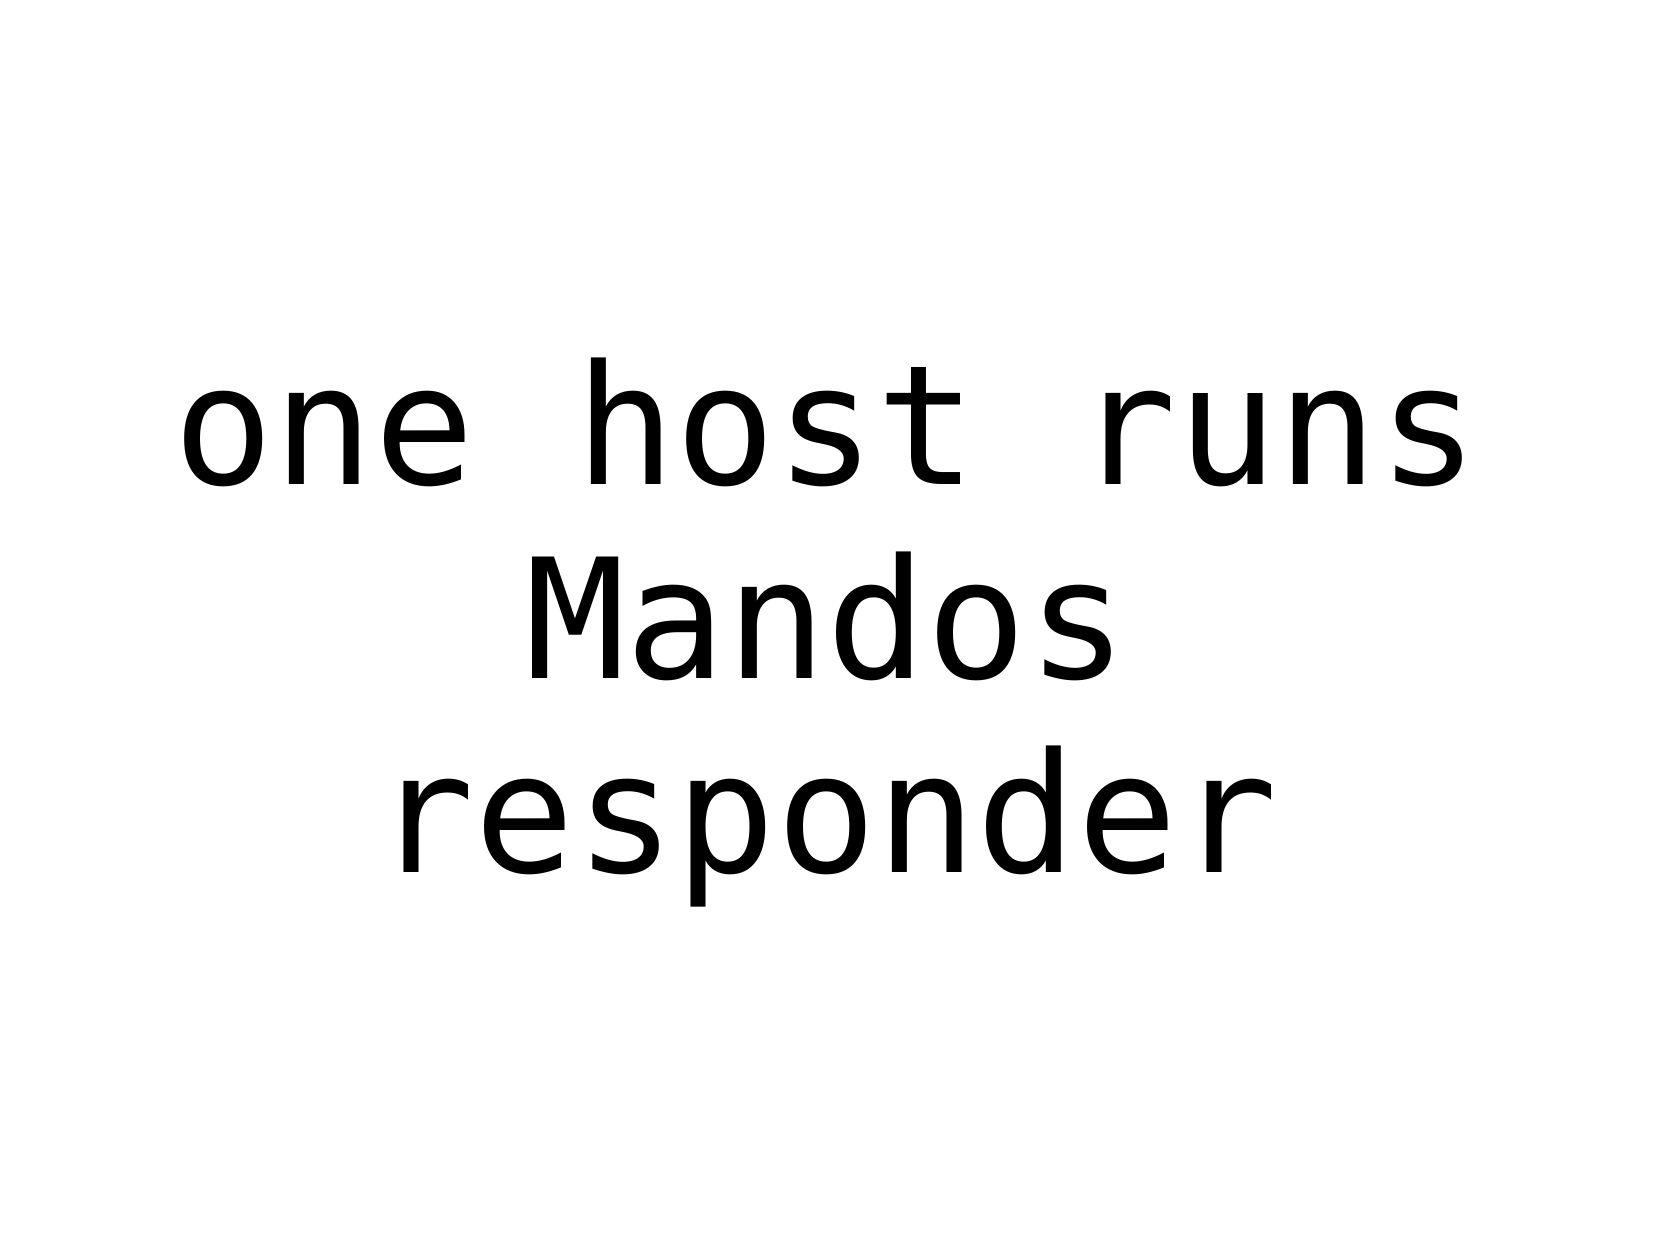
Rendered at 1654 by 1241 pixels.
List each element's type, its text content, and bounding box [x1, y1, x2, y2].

title one host runs Mandos responder [82, 329, 1571, 912]
